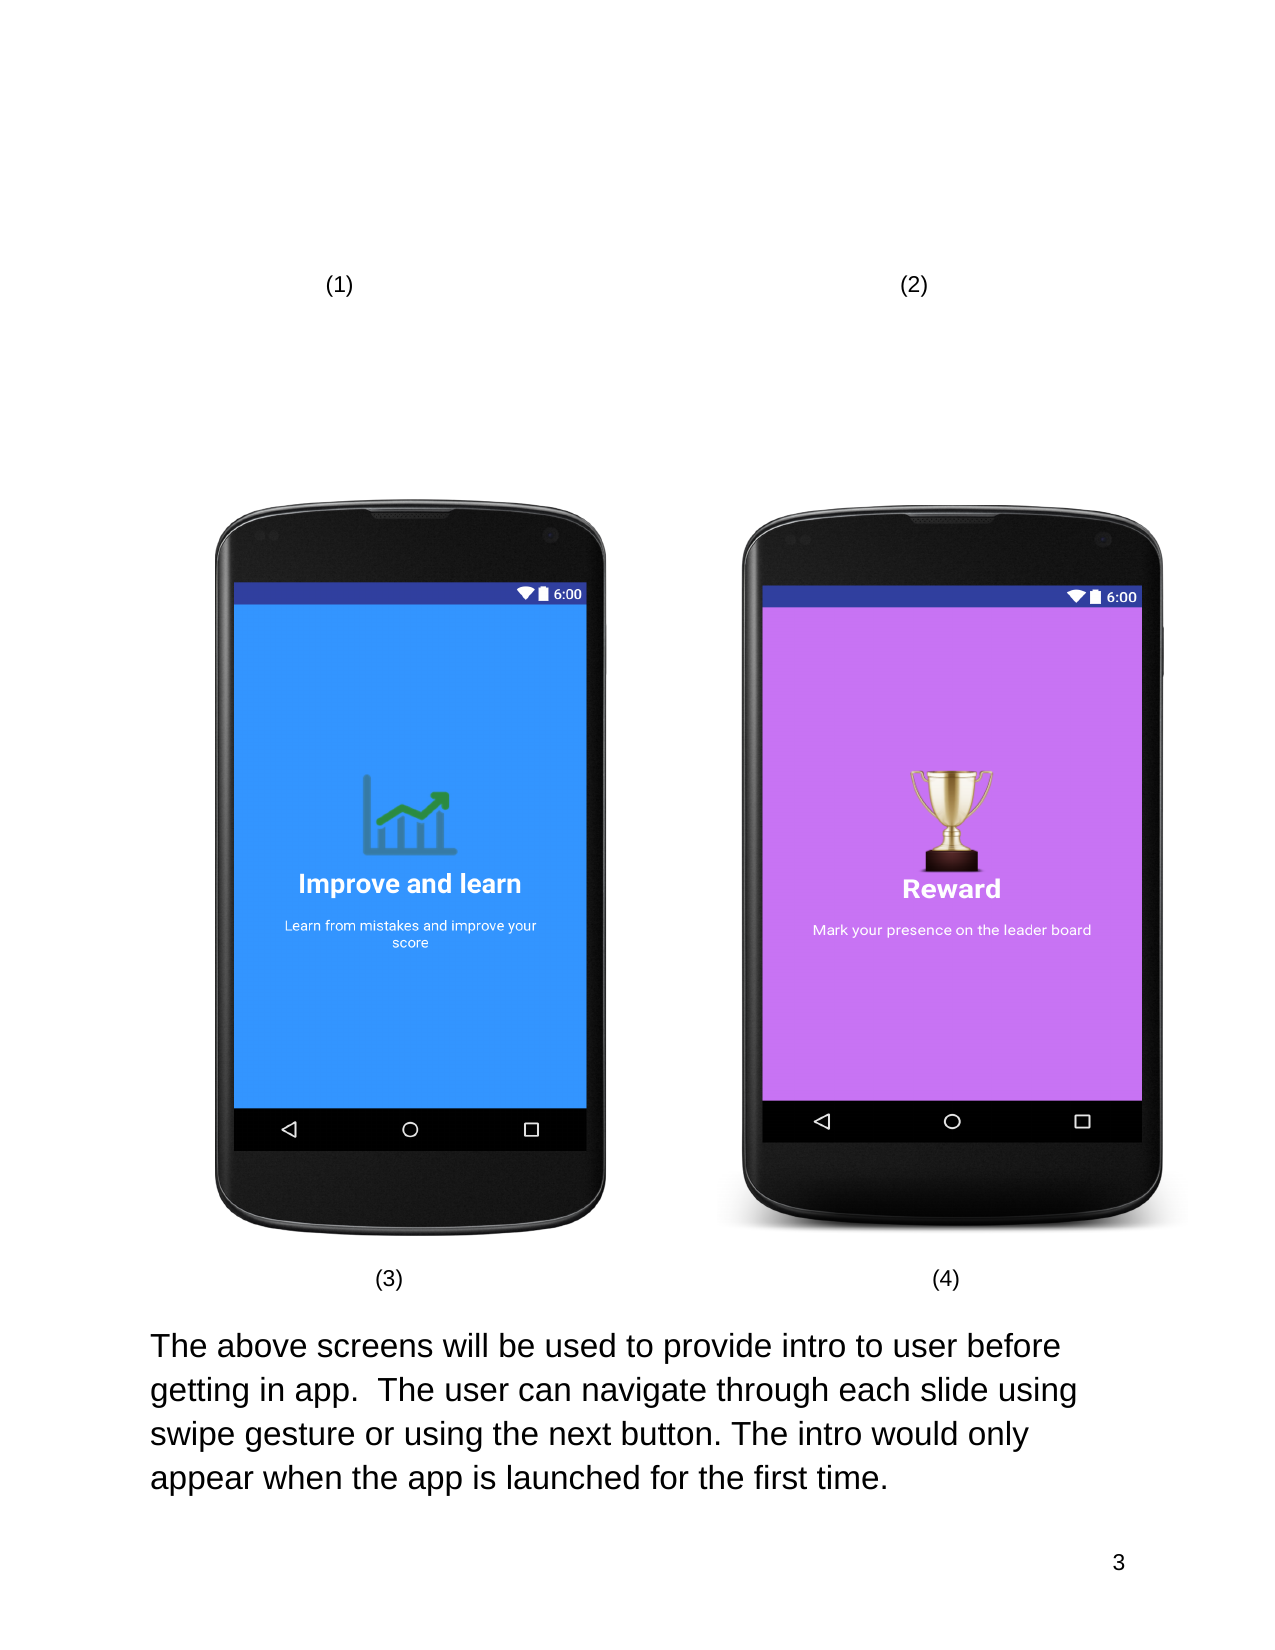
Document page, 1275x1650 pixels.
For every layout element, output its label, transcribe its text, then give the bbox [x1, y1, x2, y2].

picture [215, 499, 607, 1236]
text (1) (2) [150, 271, 1125, 297]
text (3) (4) [150, 1265, 1125, 1292]
picture [716, 505, 1189, 1234]
text The above screens will be used to provide intro to user before getting in app. The user can navigate through each slide using swipe gesture or using the next button. The intro would only appear when the app is launched for the first time. [150, 1326, 1125, 1497]
